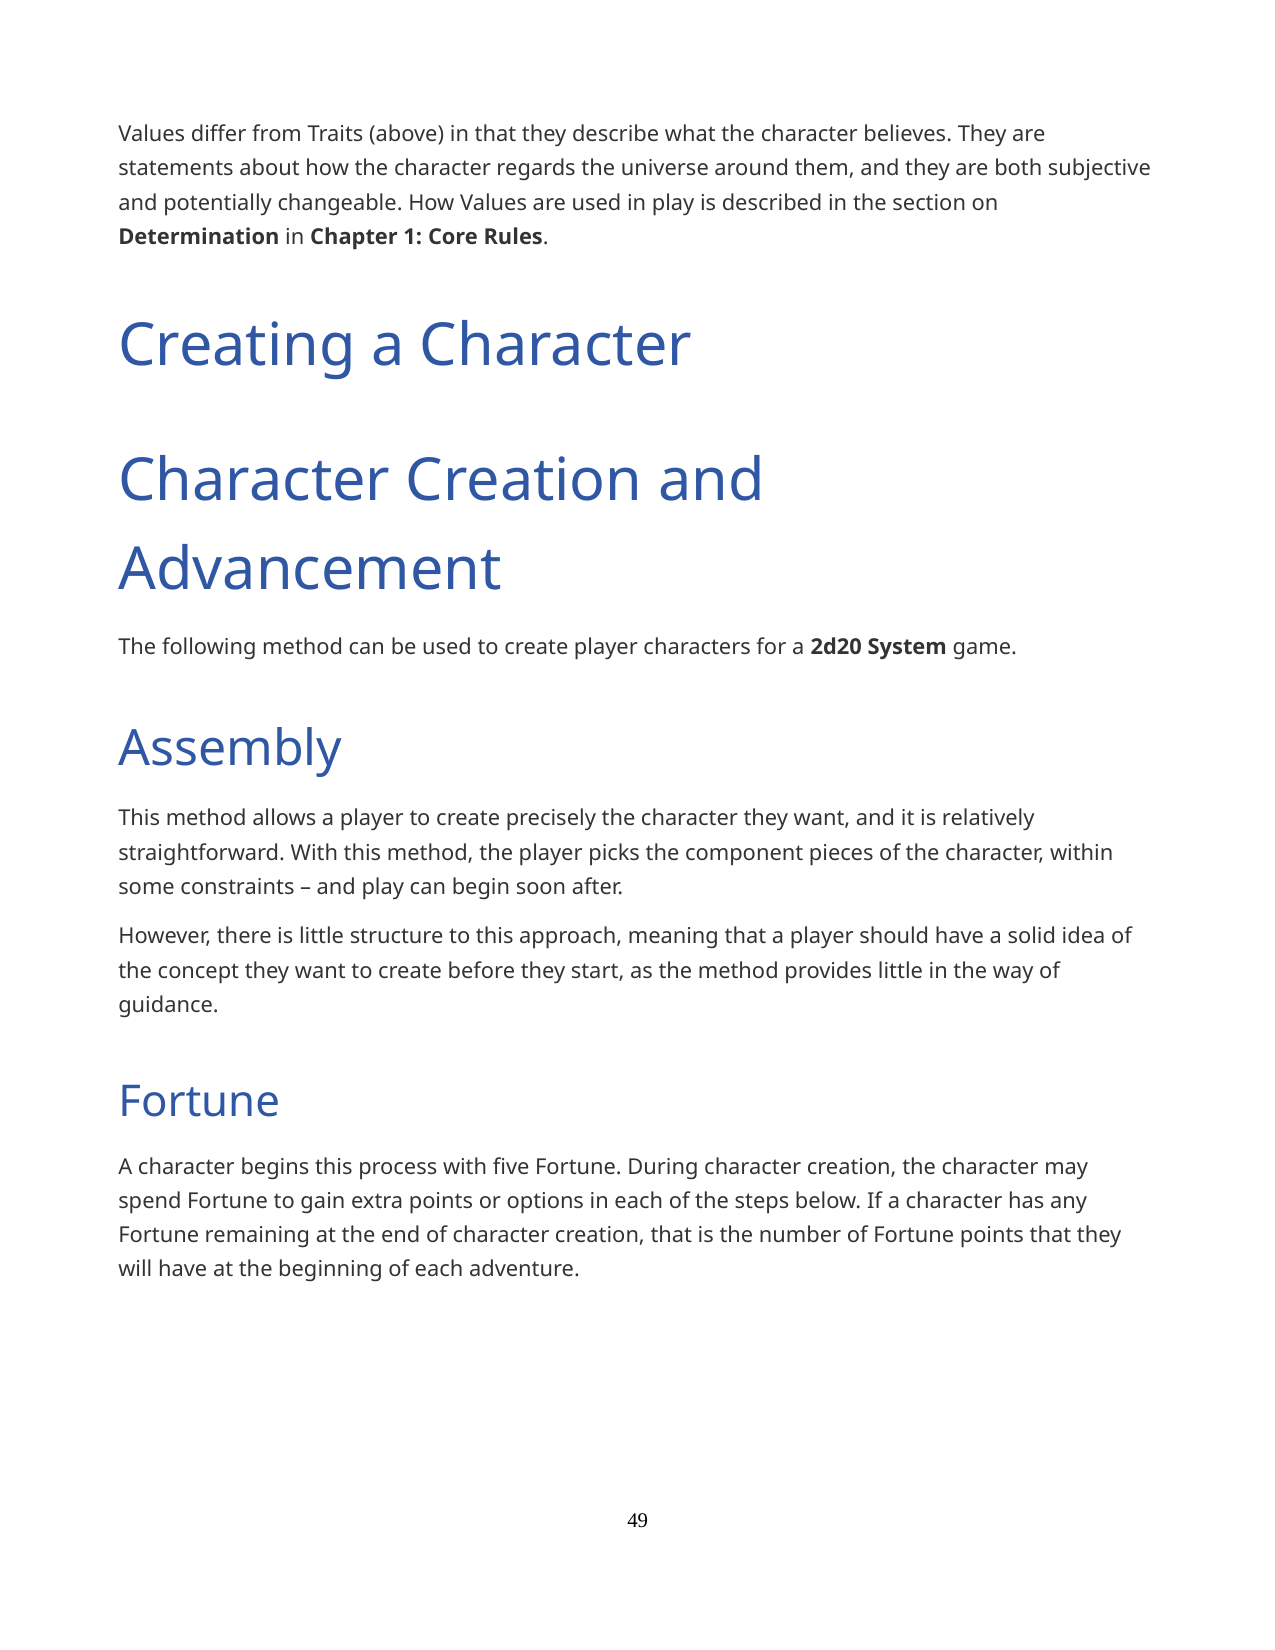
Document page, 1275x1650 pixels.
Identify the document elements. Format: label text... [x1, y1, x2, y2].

text A character begins this process with five Fortune. During character creation, the character may spend Fortune to gain extra points or options in each of the steps below. If a character has any Fortune remaining at the end of character creation, that is the number of Fortune points that they will have at the beginning of each adventure. [118, 1151, 1157, 1283]
subtitle Assembly [118, 712, 1157, 780]
text However, there is little structure to this approach, meaning that a player should have a solid idea of the concept they want to create before they start, as the method provides little in the way of guidance. [118, 920, 1157, 1018]
subtitle Creating a Character [118, 302, 1157, 382]
text Values differ from Traits (above) in that they describe what the character believes. They are statements about how the character regards the universe around them, and they are both subjective and potentially changeable. How Values are used in play is described in the section on Determination in Chapter 1: Core Rules. [118, 118, 1157, 250]
text This method allows a player to create precisely the character they want, and it is relatively straightforward. With this method, the player picks the component pieces of the character, within some constraints – and play can begin soon after. [118, 802, 1157, 900]
text The following method can be used to create player characters for a 2d20 System game. [118, 631, 1157, 661]
subtitle Character Creation and Advancement [118, 437, 1157, 607]
subtitle Fortune [118, 1070, 1157, 1129]
